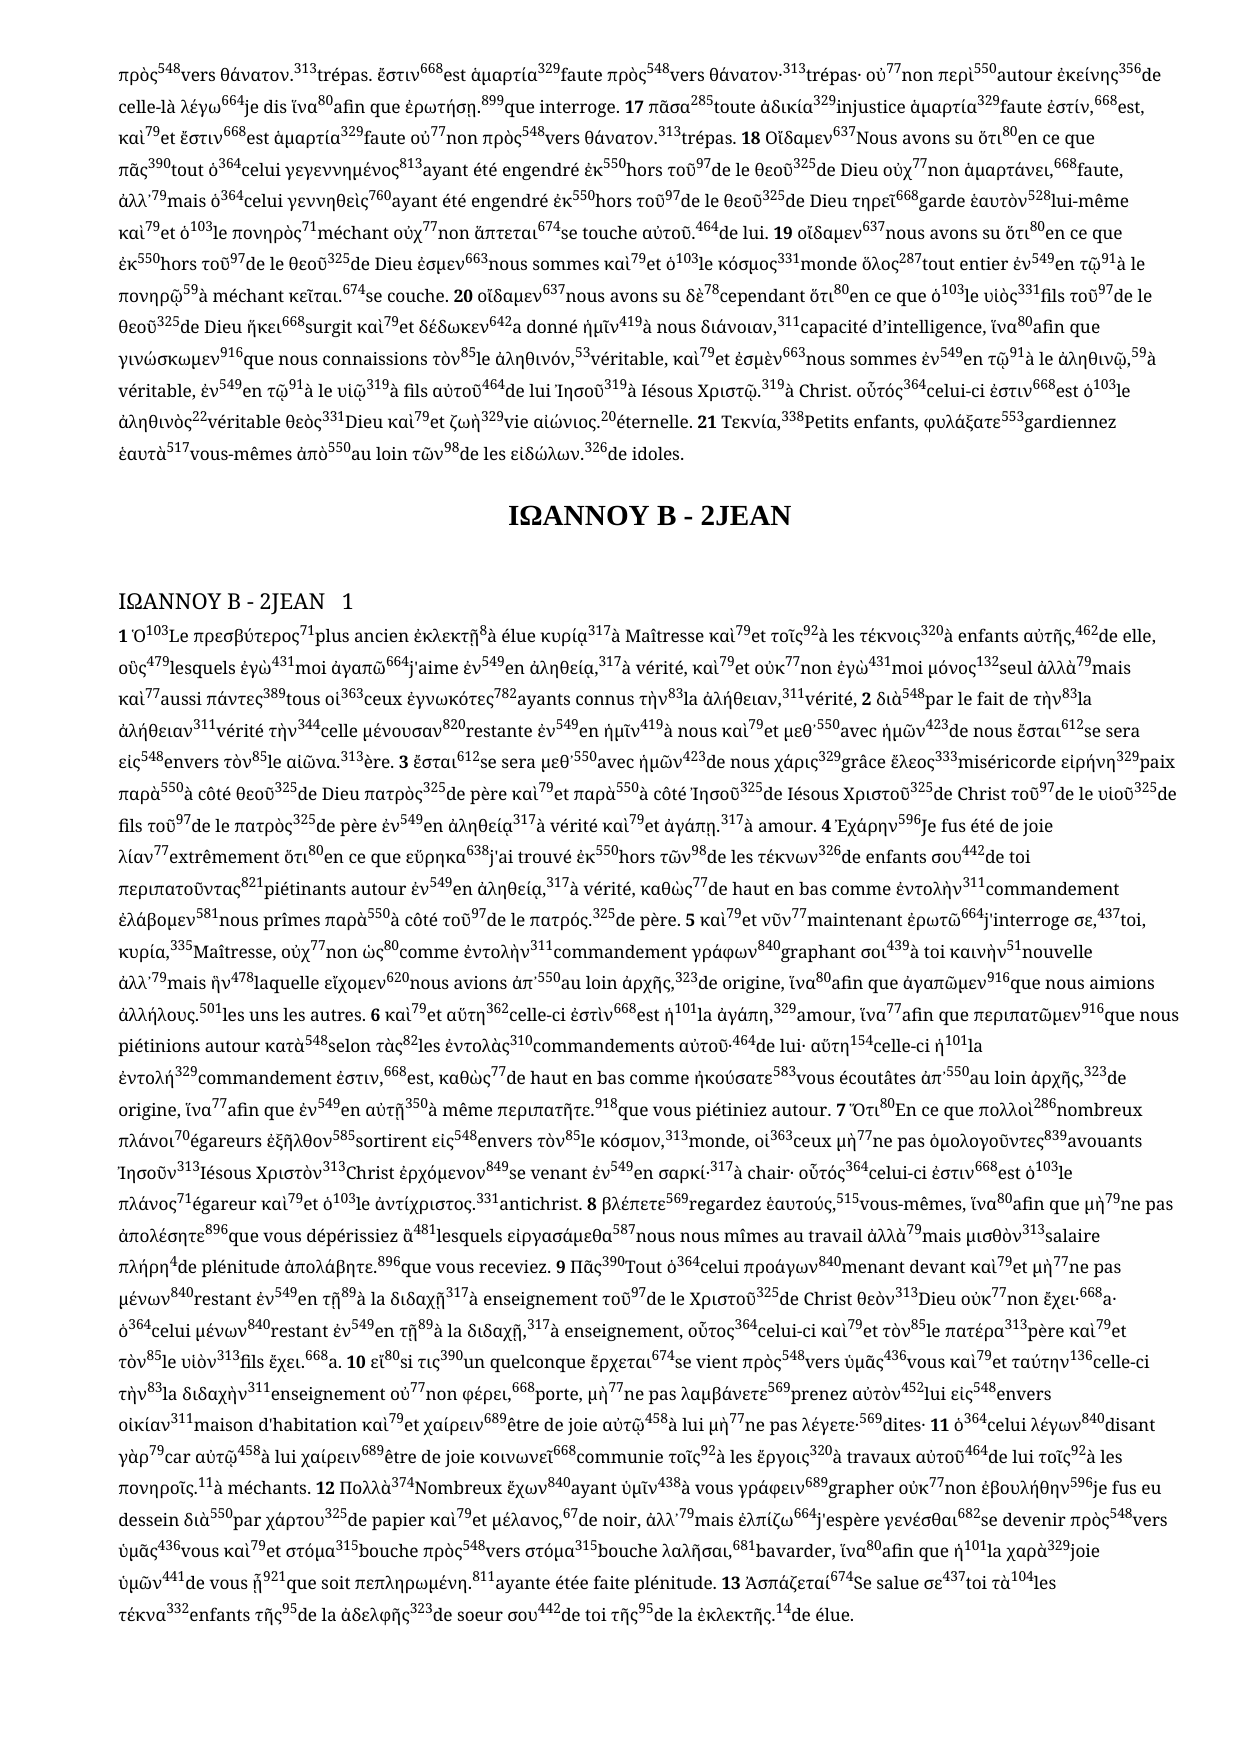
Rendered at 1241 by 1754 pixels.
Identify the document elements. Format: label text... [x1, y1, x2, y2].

text ΙΩΑΝΝΟΥ Β - 2JEAN 1 [118, 586, 1181, 616]
subtitle ΙΩΑΝΝΟΥ Β - 2JEAN [118, 498, 1181, 532]
text 1 Πᾶς390Tout ὁ364celui πιστεύων840croyant ὅτι80en ce que Ἰησοῦς331Iésous ἐστιν668est ὁ103le Χριστὸς331Christ ἐκ550hors τοῦ97de le θεοῦ325de Dieu γεγέννηται,654a été engendré, καὶ79et πᾶς390tout ὁ364celui ἀγαπῶν840aimant τὸν346celui γεννήσαντα707ayant engendré ἀγαπᾷ668aime καὶ77aussi τὸν346celui γεγεννημένον796ayant été engendré ἐξ550hors αὐτοῦ.464de lui. 2 ἐν549en τούτῳ354à ce-ci γινώσκομεν663nous connaissons ὅτι80en ce que ἀγαπῶμεν663nous aimons τὰ86les τέκνα314enfants τοῦ97de le θεοῦ,325de Dieu, ὅταν80lorsque le cas échéant τὸν85le θεὸν313Dieu ἀγαπῶμεν663nous aimons καὶ79et τὰς82les ἐντολὰς310commandements αὐτοῦ464de lui ποιῶμεν.916que nous fassions. 3 αὕτη362celle-ci γάρ79car ἐστιν668est ἡ101la ἀγάπη329amour τοῦ97de le θεοῦ,325de Dieu, ἵνα77afin que τὰς82les ἐντολὰς310commandements αὐτοῦ464de lui τηρῶμεν,916que nous gardions, καὶ79et αἱ100les ἐντολαὶ328commandements αὐτοῦ464de lui βαρεῖαι44lourdes οὐκ77non εἰσίν.667sont. 4 ὅτι80en ce que πᾶν392tout τὸ366ce γεγεννημένον815ayant été engendré ἐκ550hors τοῦ97de le θεοῦ325de Dieu νικᾷ668vainc τὸν85le κόσμον·313monde· καὶ79et αὕτη362celle-ci ἐστὶν668est ἡ101la νίκη329victoire ἡ362celle νικήσασα719ayante vaincue τὸν85le κόσμον,313monde, ἡ101la πίστις329croyance ἡμῶν.423de nous. 5 Τίς410Quel ἐστιν668est δέ78cependant ὁ364celui νικῶν840vainquant τὸν85le κόσμον313monde εἰ551si μὴ77ne pas ὁ364celui πιστεύων840croyant ὅτι80en ce que Ἰησοῦς331Iésous ἐστιν668est ὁ103le υἱὸς331fils τοῦ97de le θεοῦ;325de Dieu; 6 οὗτός364celui-ci ἐστιν668est ὁ364celui ἐλθὼν721ayant venu δι᾽550par ὕδατος327de eau καὶ79et αἵματος,327de sang, Ἰησοῦς331Iésous Χριστός,331Christ, οὐκ77non ἐν549en τῷ93à le ὕδατι321à eau μόνον,77seulement, ἀλλ᾽79mais ἐν549en τῷ93à le ὕδατι321à eau καὶ79et ἐν549en τῷ93à le αἵματι·321à sang· καὶ79et τὸ105le πνεῦμά333souffle ἐστιν668est τὸ366ce μαρτυροῦν,842témoignant, ὅτι80en ce que τὸ105le πνεῦμά333souffle ἐστιν668est ἡ101la ἀλήθεια.329vérité. 7 ὅτι80en ce que τρεῖς46trois εἰσιν667sont οἱ363ceux μαρτυροῦντες,839témoignants, 8 τὸ105le πνεῦμα333souffle καὶ79et τὸ105le ὕδωρ333eau καὶ79et τὸ105le αἷμα,333sang, καὶ79et οἱ102les τρεῖς46trois εἰς548envers τὸ87le ἕν55un εἰσιν.667sont. 9 εἰ80si τὴν83la μαρτυρίαν311témoignation τῶν96de les ἀνθρώπων324de êtres humains λαμβάνομεν,663nous prenons, ἡ101la μαρτυρία329témoignation τοῦ97de le θεοῦ325de Dieu μείζων45plus grande ἐστίν·668est· ὅτι80en ce que αὕτη362celle-ci ἐστὶν668est ἡ101la μαρτυρία329témoignation τοῦ97de le θεοῦ,325de Dieu, ὅτι80en ce que μεμαρτύρηκεν642a témoigné περὶ550autour τοῦ97de le υἱοῦ325de fils αὐτοῦ.464de lui. 10 ὁ364celui πιστεύων840croyant εἰς548envers τὸν85le υἱὸν313fils τοῦ97de le θεοῦ325de Dieu ἔχει668a τὴν83la μαρτυρίαν311témoignation ἐν549en αὐτῷ,533à lui-même, ὁ364celui μὴ77ne pas πιστεύων840croyant τῷ91à le θεῷ319à Dieu ψεύστην313menteur πεποίηκεν642a fait αὐτόν,452lui, ὅτι80en ce que οὐ77non πεπίστευκεν642a cru εἰς548envers τὴν83la μαρτυρίαν311témoignation ἣν478laquelle μεμαρτύρηκεν642a témoigné ὁ103le θεὸς331Dieu περὶ550autour τοῦ97de le υἱοῦ325de fils αὐτοῦ.464de lui. 11 καὶ79et αὕτη362celle-ci ἐστὶν668est ἡ101la μαρτυρία,329témoignation, ὅτι80en ce que ζωὴν311vie αἰώνιον2éternelle ἔδωκεν586donna ἡμῖν419à nous ὁ103le θεός,331Dieu, καὶ79et αὕτη154celle-ci ἡ101la ζωὴ329vie ἐν549en τῷ91à le υἱῷ319à fils αὐτοῦ464de lui ἐστιν.668est. 12 ὁ364celui ἔχων840ayant τὸν85le υἱὸν313fils ἔχει668a τὴν83la ζωήν·311vie· ὁ364celui μὴ77ne pas ἔχων840ayant τὸν85le υἱὸν313fils τοῦ97de le θεοῦ325de Dieu τὴν83la ζωὴν311vie οὐκ77non ἔχει.668a. 13 Ταῦτα347Ces-ci ἔγραψα582je graphai ὑμῖν,438à vous, ἵνα80afin que εἰδῆτε914que vous ayez su ὅτι80en ce que ζωὴν311vie ἔχετε665vous avez αἰώνιον,51éternelle, τοῖς351à ceux πιστεύουσιν827à croyants εἰς548envers τὸ87le ὄνομα315nom τοῦ97de le υἱοῦ325de fils τοῦ97de le θεοῦ.325de Dieu. 14 καὶ79et αὕτη362celle-ci ἐστὶν668est ἡ101la παρρησία329oralité franche ἣν478laquelle ἔχομεν663nous avons πρὸς548vers αὐτόν,452lui, ὅτι80en ce que ἐάν80si le cas échéant τι375un quelconque αἰτώμεθα922que nous nous demandions κατὰ548selon τὸ87le θέλημα315volonté αὐτοῦ464de lui ἀκούει668écoute ἡμῶν.423de nous. 15 καὶ79et ἐὰν80si le cas échéant οἴδαμεν637nous avons su ὅτι80en ce que ἀκούει668écoute ἡμῶν423de nous ὃ482lequel ἂν340le cas échéant αἰτώμεθα,922que nous nous demandions, οἴδαμεν637nous avons su ὅτι80en ce que ἔχομεν663nous avons τὰ86les αἰτήματα314demandes ἃ481lesquels ᾐτήκαμεν637nous avons demandé ἀπ᾽550au loin αὐτοῦ.464de lui. 16 Ἐάν80Si le cas échéant τις390un quelconque ἴδῃ899que voie τὸν85le ἀδελφὸν313frère αὐτοῦ464de lui ἁμαρτάνοντα822fautant ἁμαρτίαν311faute μὴ77ne pas πρὸς548vers θάνατον,313trépas, αἰτήσει606demandera καὶ79et δώσει606donnera αὐτῷ458à lui ζωήν,311vie, τοῖς351à ceux ἁμαρτάνουσιν827à fautants μὴ77ne pas πρὸς548vers θάνατον.313trépas. ἔστιν668est ἁμαρτία329faute πρὸς548vers θάνατον·313trépas· οὐ77non περὶ550autour ἐκείνης356de celle-là λέγω664je dis ἵνα80afin que ἐρωτήσῃ.899que interroge. 17 πᾶσα285toute ἀδικία329injustice ἁμαρτία329faute ἐστίν,668est, καὶ79et ἔστιν668est ἁμαρτία329faute οὐ77non πρὸς548vers θάνατον.313trépas. 18 Οἴδαμεν637Nous avons su ὅτι80en ce que πᾶς390tout ὁ364celui γεγεννημένος813ayant été engendré ἐκ550hors τοῦ97de le θεοῦ325de Dieu οὐχ77non ἁμαρτάνει,668faute, ἀλλ᾽79mais ὁ364celui γεννηθεὶς760ayant été engendré ἐκ550hors τοῦ97de le θεοῦ325de Dieu τηρεῖ668garde ἑαυτὸν528lui-même καὶ79et ὁ103le πονηρὸς71méchant οὐχ77non ἅπτεται674se touche αὐτοῦ.464de lui. 19 οἴδαμεν637nous avons su ὅτι80en ce que ἐκ550hors τοῦ97de le θεοῦ325de Dieu ἐσμεν663nous sommes καὶ79et ὁ103le κόσμος331monde ὅλος287tout entier ἐν549en τῷ91à le πονηρῷ59à méchant κεῖται.674se couche. 20 οἴδαμεν637nous avons su δὲ78cependant ὅτι80en ce que ὁ103le υἱὸς331fils τοῦ97de le θεοῦ325de Dieu ἥκει668surgit καὶ79et δέδωκεν642a donné ἡμῖν419à nous διάνοιαν,311capacité d’intelligence, ἵνα80afin que γινώσκωμεν916que nous connaissions τὸν85le ἀληθινόν,53véritable, καὶ79et ἐσμὲν663nous sommes ἐν549en τῷ91à le ἀληθινῷ,59à véritable, ἐν549en τῷ91à le υἱῷ319à fils αὐτοῦ464de lui Ἰησοῦ319à Iésous Χριστῷ.319à Christ. οὗτός364celui-ci ἐστιν668est ὁ103le ἀληθινὸς22véritable θεὸς331Dieu καὶ79et ζωὴ329vie αἰώνιος.20éternelle. 21 Τεκνία,338Petits enfants, φυλάξατε553gardiennez ἑαυτὰ517vous-mêmes ἀπὸ550au loin τῶν98de les εἰδώλων.326de idoles. [118, 59, 1181, 465]
text 1 Ὁ103Le πρεσβύτερος71plus ancien ἐκλεκτῇ8à élue κυρίᾳ317à Maîtresse καὶ79et τοῖς92à les τέκνοις320à enfants αὐτῆς,462de elle, οὓς479lesquels ἐγὼ431moi ἀγαπῶ664j'aime ἐν549en ἀληθείᾳ,317à vérité, καὶ79et οὐκ77non ἐγὼ431moi μόνος132seul ἀλλὰ79mais καὶ77aussi πάντες389tous οἱ363ceux ἐγνωκότες782ayants connus τὴν83la ἀλήθειαν,311vérité, 2 διὰ548par le fait de τὴν83la ἀλήθειαν311vérité τὴν344celle μένουσαν820restante ἐν549en ἡμῖν419à nous καὶ79et μεθ᾽550avec ἡμῶν423de nous ἔσται612se sera εἰς548envers τὸν85le αἰῶνα.313ère. 3 ἔσται612se sera μεθ᾽550avec ἡμῶν423de nous χάρις329grâce ἔλεος333miséricorde εἰρήνη329paix παρὰ550à côté θεοῦ325de Dieu πατρὸς325de père καὶ79et παρὰ550à côté Ἰησοῦ325de Iésous Χριστοῦ325de Christ τοῦ97de le υἱοῦ325de fils τοῦ97de le πατρὸς325de père ἐν549en ἀληθείᾳ317à vérité καὶ79et ἀγάπῃ.317à amour. 4 Ἐχάρην596Je fus été de joie λίαν77extrêmement ὅτι80en ce que εὕρηκα638j'ai trouvé ἐκ550hors τῶν98de les τέκνων326de enfants σου442de toi περιπατοῦντας821piétinants autour ἐν549en ἀληθείᾳ,317à vérité, καθὼς77de haut en bas comme ἐντολὴν311commandement ἐλάβομεν581nous prîmes παρὰ550à côté τοῦ97de le πατρός.325de père. 5 καὶ79et νῦν77maintenant ἐρωτῶ664j'interroge σε,437toi, κυρία,335Maîtresse, οὐχ77non ὡς80comme ἐντολὴν311commandement γράφων840graphant σοι439à toi καινὴν51nouvelle ἀλλ᾽79mais ἣν478laquelle εἴχομεν620nous avions ἀπ᾽550au loin ἀρχῆς,323de origine, ἵνα80afin que ἀγαπῶμεν916que nous aimions ἀλλήλους.501les uns les autres. 6 καὶ79et αὕτη362celle-ci ἐστὶν668est ἡ101la ἀγάπη,329amour, ἵνα77afin que περιπατῶμεν916que nous piétinions autour κατὰ548selon τὰς82les ἐντολὰς310commandements αὐτοῦ·464de lui· αὕτη154celle-ci ἡ101la ἐντολή329commandement ἐστιν,668est, καθὼς77de haut en bas comme ἠκούσατε583vous écoutâtes ἀπ᾽550au loin ἀρχῆς,323de origine, ἵνα77afin que ἐν549en αὐτῇ350à même περιπατῆτε.918que vous piétiniez autour. 7 Ὅτι80En ce que πολλοὶ286nombreux πλάνοι70égareurs ἐξῆλθον585sortirent εἰς548envers τὸν85le κόσμον,313monde, οἱ363ceux μὴ77ne pas ὁμολογοῦντες839avouants Ἰησοῦν313Iésous Χριστὸν313Christ ἐρχόμενον849se venant ἐν549en σαρκί·317à chair· οὗτός364celui-ci ἐστιν668est ὁ103le πλάνος71égareur καὶ79et ὁ103le ἀντίχριστος.331antichrist. 8 βλέπετε569regardez ἑαυτούς,515vous-mêmes, ἵνα80afin que μὴ79ne pas ἀπολέσητε896que vous dépérissiez ἃ481lesquels εἰργασάμεθα587nous nous mîmes au travail ἀλλὰ79mais μισθὸν313salaire πλήρη4de plénitude ἀπολάβητε.896que vous receviez. 9 Πᾶς390Tout ὁ364celui προάγων840menant devant καὶ79et μὴ77ne pas μένων840restant ἐν549en τῇ89à la διδαχῇ317à enseignement τοῦ97de le Χριστοῦ325de Christ θεὸν313Dieu οὐκ77non ἔχει·668a· ὁ364celui μένων840restant ἐν549en τῇ89à la διδαχῇ,317à enseignement, οὗτος364celui-ci καὶ79et τὸν85le πατέρα313père καὶ79et τὸν85le υἱὸν313fils ἔχει.668a. 10 εἴ80si τις390un quelconque ἔρχεται674se vient πρὸς548vers ὑμᾶς436vous καὶ79et ταύτην136celle-ci τὴν83la διδαχὴν311enseignement οὐ77non φέρει,668porte, μὴ77ne pas λαμβάνετε569prenez αὐτὸν452lui εἰς548envers οἰκίαν311maison d'habitation καὶ79et χαίρειν689être de joie αὐτῷ458à lui μὴ77ne pas λέγετε·569dites· 11 ὁ364celui λέγων840disant γὰρ79car αὐτῷ458à lui χαίρειν689être de joie κοινωνεῖ668communie τοῖς92à les ἔργοις320à travaux αὐτοῦ464de lui τοῖς92à les πονηροῖς.11à méchants. 12 Πολλὰ374Nombreux ἔχων840ayant ὑμῖν438à vous γράφειν689grapher οὐκ77non ἐβουλήθην596je fus eu dessein διὰ550par χάρτου325de papier καὶ79et μέλανος,67de noir, ἀλλ᾽79mais ἐλπίζω664j'espère γενέσθαι682se devenir πρὸς548vers ὑμᾶς436vous καὶ79et στόμα315bouche πρὸς548vers στόμα315bouche λαλῆσαι,681bavarder, ἵνα80afin que ἡ101la χαρὰ329joie ὑμῶν441de vous ᾖ921que soit πεπληρωμένη.811ayante étée faite plénitude. 13 Ἀσπάζεταί674Se salue σε437toi τὰ104les τέκνα332enfants τῆς95de la ἀδελφῆς323de soeur σου442de toi τῆς95de la ἐκλεκτῆς.14de élue. [118, 620, 1181, 1626]
